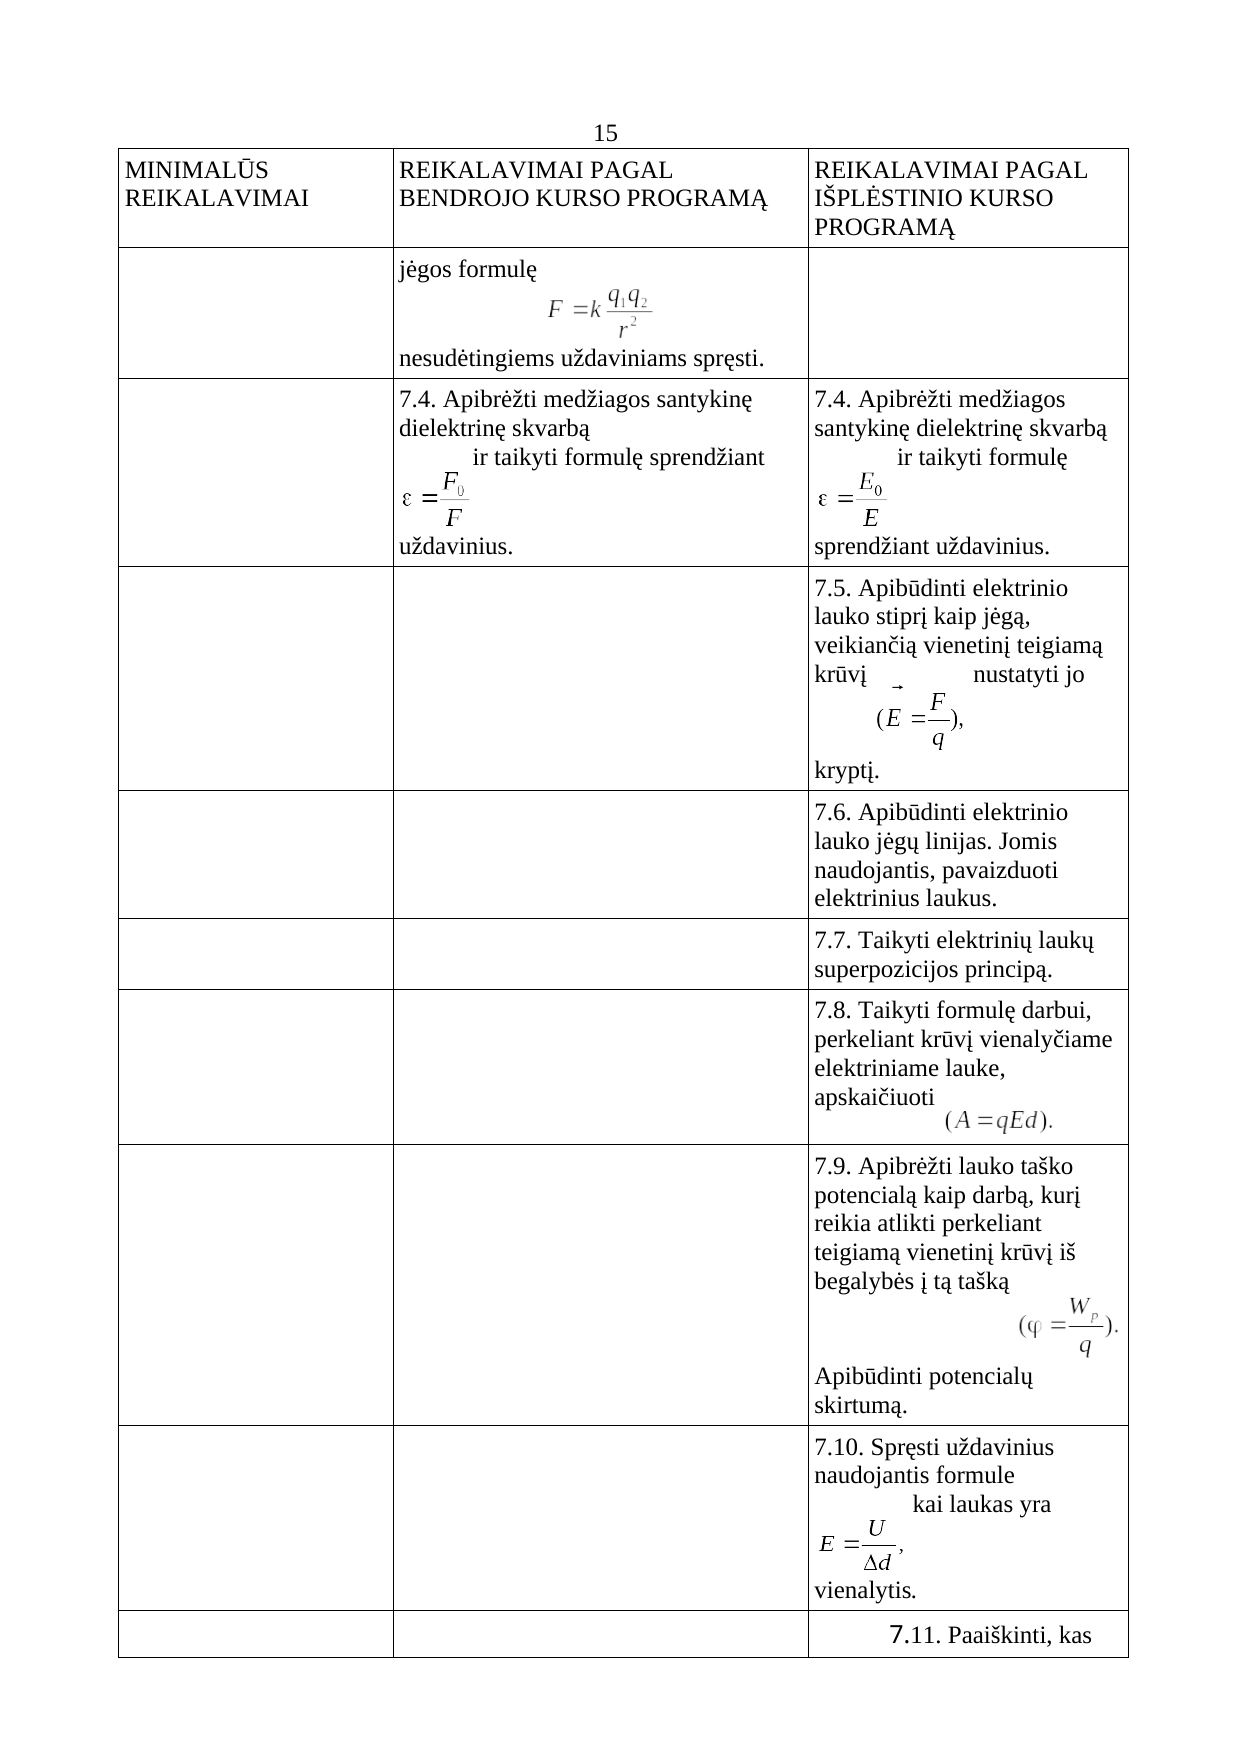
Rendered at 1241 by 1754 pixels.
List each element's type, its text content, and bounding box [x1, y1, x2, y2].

table_cell 7.6. Apibūdinti elektrinio lauko jėgų linijas. Jomis naudojantis, pavaizduoti elektrinius laukus. [809, 791, 1128, 918]
table_cell [119, 1145, 393, 1424]
table_cell 7.5. Apibūdinti elektrinio lauko stiprį kaip jėgą, veikiančią vienetinį teigiamą krūvį nustatyti jo kryptį. [809, 567, 1128, 790]
table_cell 7.8. Taikyti formulę darbui, perkeliant krūvį vienalyčiame elektriniame lauke, apskaičiuoti [809, 990, 1128, 1144]
table_cell [119, 990, 393, 1144]
table_cell [119, 379, 393, 566]
table_cell [119, 791, 393, 918]
table_cell [119, 919, 393, 989]
table_cell [394, 990, 808, 1144]
table_cell [119, 1611, 393, 1657]
table_cell [394, 791, 808, 918]
table_cell [119, 1426, 393, 1609]
table_cell 7.7. Taikyti elektrinių laukų superpozicijos principą. [809, 919, 1128, 989]
table_cell [394, 919, 808, 989]
table_cell 7.10. Spręsti uždavinius naudojantis formule kai laukas yra vienalytis. [809, 1426, 1128, 1609]
table_cell [809, 248, 1128, 377]
table_cell jėgos formulę nesudėtingiems uždaviniams spręsti. [394, 248, 808, 377]
table_header MINIMALŪS REIKALAVIMAI [119, 149, 393, 247]
table_cell [119, 567, 393, 790]
table_cell 7.4. Apibrėžti medžiagos santykinę dielektrinę skvarbą ir taikyti formulę sprendžiant uždavinius. [809, 379, 1128, 566]
table_cell 7.9. Apibrėžti lauko taško potencialą kaip darbą, kurį reikia atlikti perkeliant teigiamą vienetinį krūvį iš begalybės į tą tašką Apibūdinti potencialų skirtumą. [809, 1145, 1128, 1424]
table_cell [394, 1611, 808, 1657]
table_cell [394, 567, 808, 790]
table_cell [119, 248, 393, 377]
table_cell 7.11. Paaiškinti, kas [809, 1611, 1128, 1657]
table_cell 7.4. Apibrėžti medžiagos santykinę dielektrinę skvarbą ir taikyti formulę sprendžiant uždavinius. [394, 379, 808, 566]
table_header REIKALAVIMAI pagal bendrojo kurso programą [394, 149, 808, 247]
table_header REIKALAVIMAI pagal išplėstinio kurso programą [809, 149, 1128, 247]
table_cell [394, 1145, 808, 1424]
table_cell [394, 1426, 808, 1609]
